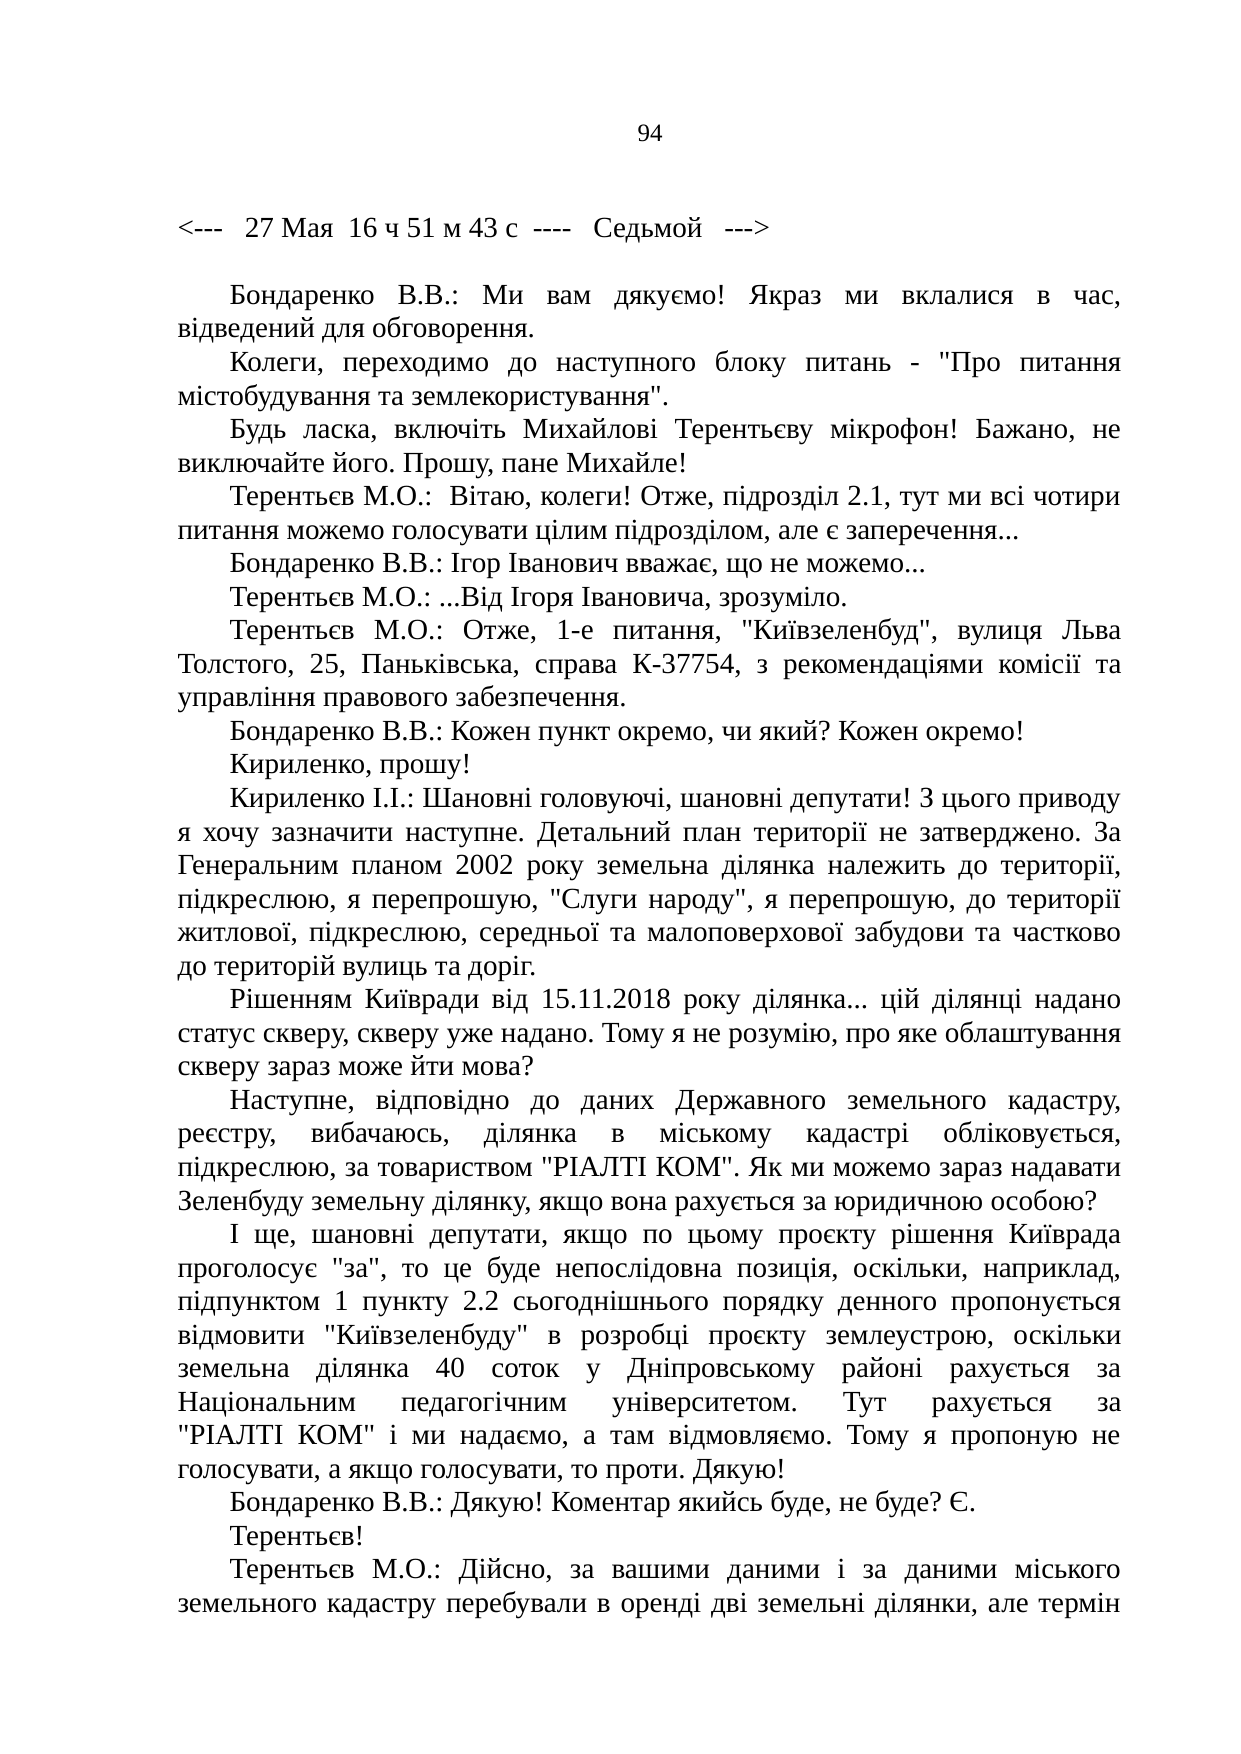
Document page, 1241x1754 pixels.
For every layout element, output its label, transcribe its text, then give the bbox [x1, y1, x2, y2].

text Бондаренко В.В.: Дякую! Коментар якийсь буде, не буде? Є. [177, 1484, 1122, 1518]
text Рішенням Київради від 15.11.2018 року ділянка... цій ділянці надано статус скверу, скверу уже надано. Тому я не розумію, про яке облаштування скверу зараз може йти мова? [177, 981, 1122, 1082]
text <--- 27 Мая 16 ч 51 м 43 с ---- Седьмой ---> [177, 210, 1122, 243]
text І ще, шановні депутати, якщо по цьому проєкту рішення Київрада проголосує "за", то це буде непослідовна позиція, оскільки, наприклад, підпунктом 1 пункту 2.2 сьогоднішнього порядку денного пропонується відмовити "Київзеленбуду" в розробці проєкту землеустрою, оскільки земельна ділянка 40 соток у Дніпровському районі рахується за Національним педагогічним університетом. Тут рахується за "РІАЛТІ КОМ" і ми надаємо, а там відмовляємо. Тому я пропоную не голосувати, а якщо голосувати, то проти. Дякую! [177, 1216, 1122, 1484]
text Кириленко, прошу! [177, 747, 1122, 780]
text Наступне, відповідно до даних Державного земельного кадастру, реєстру, вибачаюсь, ділянка в міському кадастрі обліковується, підкреслюю, за товариством "РІАЛТІ КОМ". Як ми можемо зараз надавати Зеленбуду земельну ділянку, якщо вона рахується за юридичною особою? [177, 1082, 1122, 1216]
text Будь ласка, включіть Михайлові Терентьєву мікрофон! Бажано, не виключайте його. Прошу, пане Михайле! [177, 411, 1122, 478]
text Колеги, переходимо до наступного блоку питань - "Про питання містобудування та землекористування". [177, 344, 1122, 411]
text Бондаренко В.В.: Ігор Іванович вважає, що не можемо... [177, 545, 1122, 579]
text Бондаренко В.В.: Ми вам дякуємо! Якраз ми вклалися в час, відведений для обговорення. [177, 277, 1122, 344]
text Терентьєв М.О.: ...Від Ігоря Івановича, зрозуміло. [177, 579, 1122, 612]
text Бондаренко В.В.: Кожен пункт окремо, чи який? Кожен окремо! [177, 713, 1122, 747]
text Терентьєв! [177, 1518, 1122, 1552]
text Терентьєв М.О.: Отже, 1-е питання, "Київзеленбуд", вулиця Льва Толстого, 25, Паньківська, справа К-37754, з рекомендаціями комісії та управління правового забезпечення. [177, 612, 1122, 713]
text Терентьєв М.О.: Дійсно, за вашими даними і за даними міського земельного кадастру перебували в оренді дві земельні ділянки, але термін [177, 1552, 1122, 1619]
text Терентьєв М.О.: Вітаю, колеги! Отже, підрозділ 2.1, тут ми всі чотири питання можемо голосувати цілим підрозділом, але є заперечення... [177, 478, 1122, 545]
text Кириленко І.І.: Шановні головуючі, шановні депутати! З цього приводу я хочу зазначити наступне. Детальний план території не затверджено. За Генеральним планом 2002 року земельна ділянка належить до території, підкреслюю, я перепрошую, "Слуги народу", я перепрошую, до території житлової, підкреслюю, середньої та малоповерхової забудови та частково до територій вулиць та доріг. [177, 780, 1122, 981]
